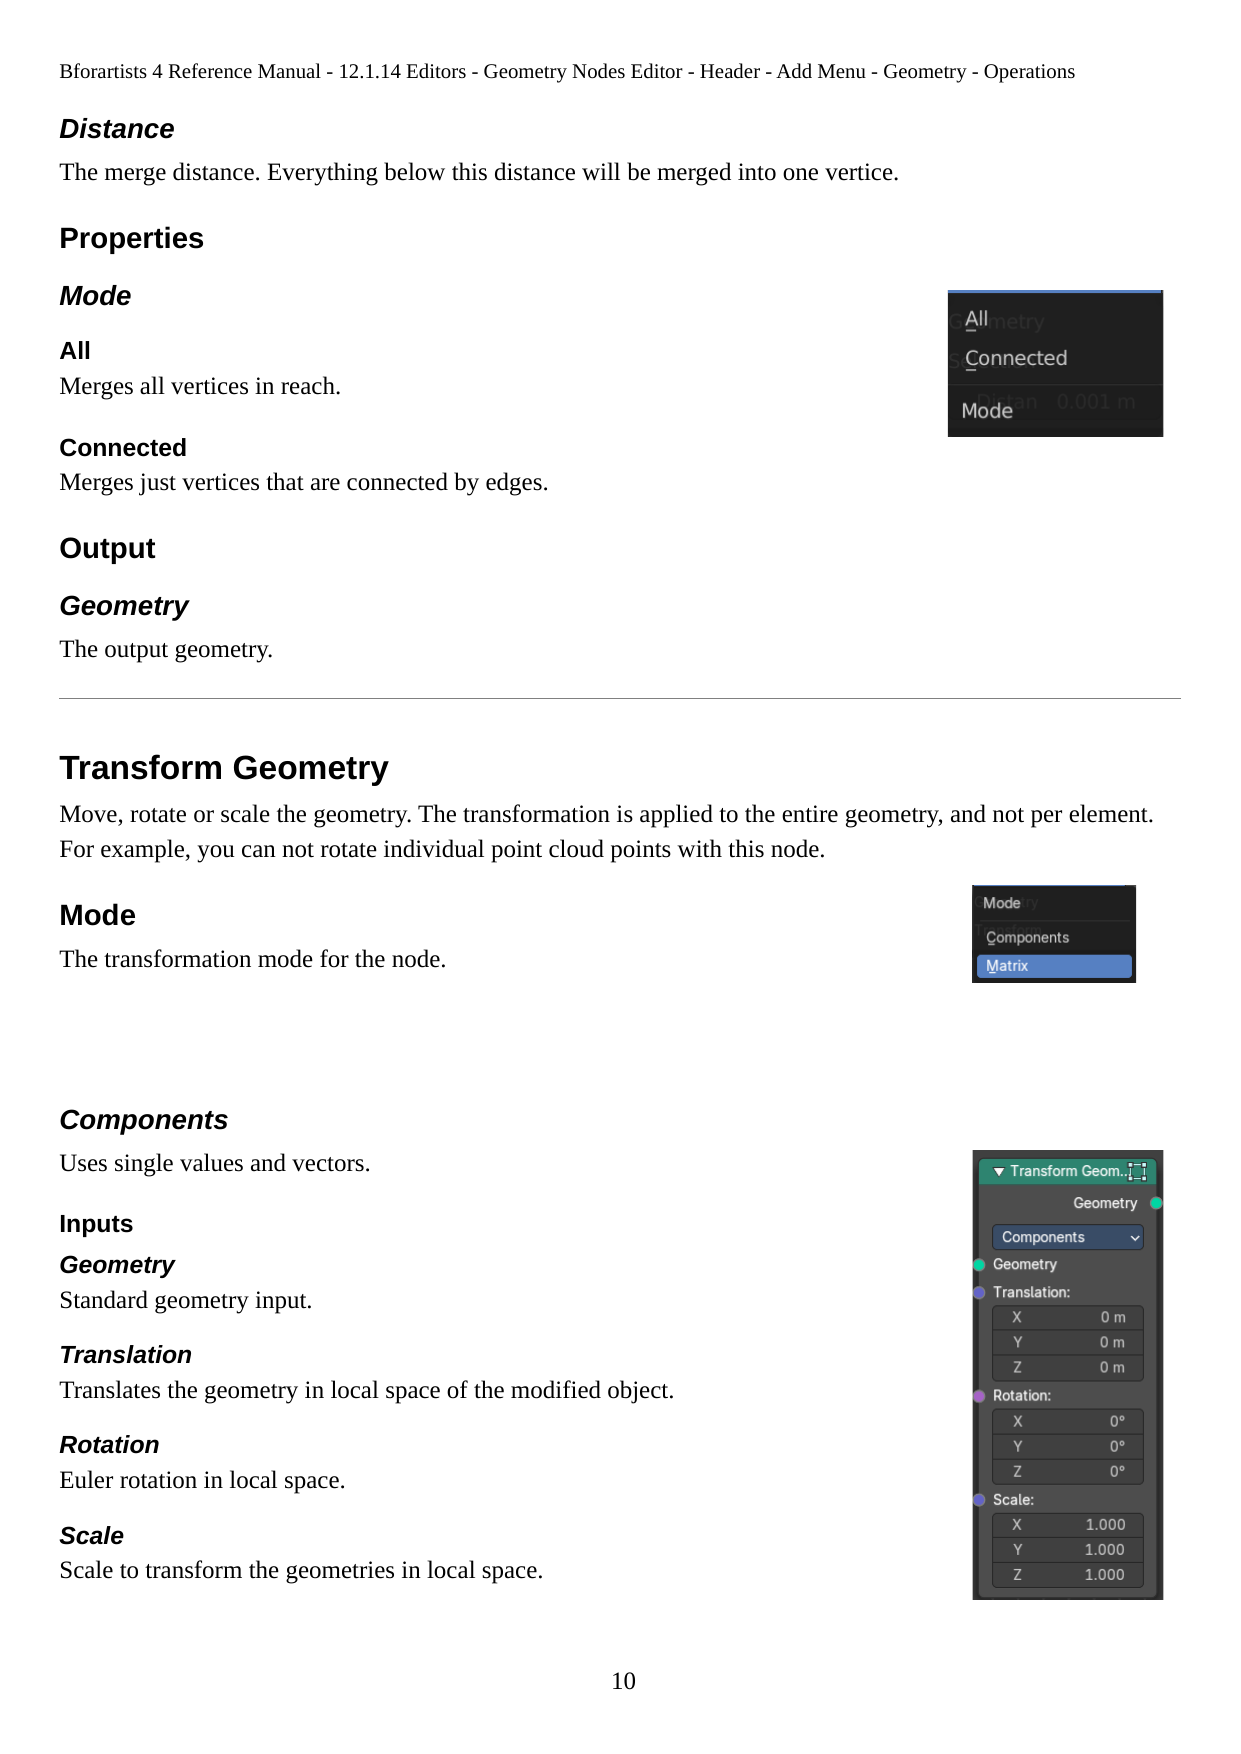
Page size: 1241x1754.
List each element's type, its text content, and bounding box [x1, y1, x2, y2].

subtitle [1164, 1250, 1181, 1279]
text Uses single values and vectors. [59, 1148, 1181, 1177]
subtitle [1164, 1341, 1181, 1369]
subtitle [1164, 336, 1181, 365]
subtitle Components [59, 1103, 1181, 1135]
subtitle Mode [59, 897, 972, 931]
subtitle Connected [59, 433, 1181, 461]
subtitle Transform Geometry [59, 748, 1181, 787]
text Merges just vertices that are connected by edges. [59, 467, 1181, 496]
subtitle Translation [59, 1341, 972, 1369]
subtitle [1164, 1209, 1181, 1238]
subtitle Mode [59, 279, 1181, 311]
picture [972, 1150, 1164, 1600]
text [1164, 1285, 1181, 1314]
subtitle Output [59, 531, 1181, 565]
subtitle Geometry [59, 590, 1181, 622]
picture [947, 290, 1164, 437]
subtitle Inputs [59, 1209, 972, 1238]
picture [972, 885, 1137, 983]
subtitle [1164, 1431, 1181, 1459]
text Merges all vertices in reach. [59, 371, 947, 400]
text The output geometry. [59, 634, 1181, 663]
subtitle Scale [59, 1521, 972, 1549]
text The transformation mode for the node. [59, 944, 972, 972]
text Euler rotation in local space. [59, 1465, 972, 1494]
text Move, rotate or scale the geometry. The transformation is applied to the entire geometry, and not per element. For example, you can not rotate individual point cloud points with this node. [59, 799, 1181, 863]
subtitle Rotation [59, 1431, 972, 1459]
subtitle [1164, 1521, 1181, 1549]
subtitle Properties [59, 221, 1181, 254]
subtitle Geometry [59, 1250, 972, 1279]
text The merge distance. Everything below this distance will be merged into one vertice. [59, 157, 1181, 186]
text [1137, 944, 1181, 972]
subtitle Distance [59, 113, 1181, 144]
text Translates the geometry in local space of the modified object. [59, 1375, 972, 1404]
text Scale to transform the geometries in local space. [59, 1556, 972, 1584]
subtitle All [59, 336, 947, 365]
subtitle [1137, 897, 1181, 931]
text Standard geometry input. [59, 1285, 972, 1314]
